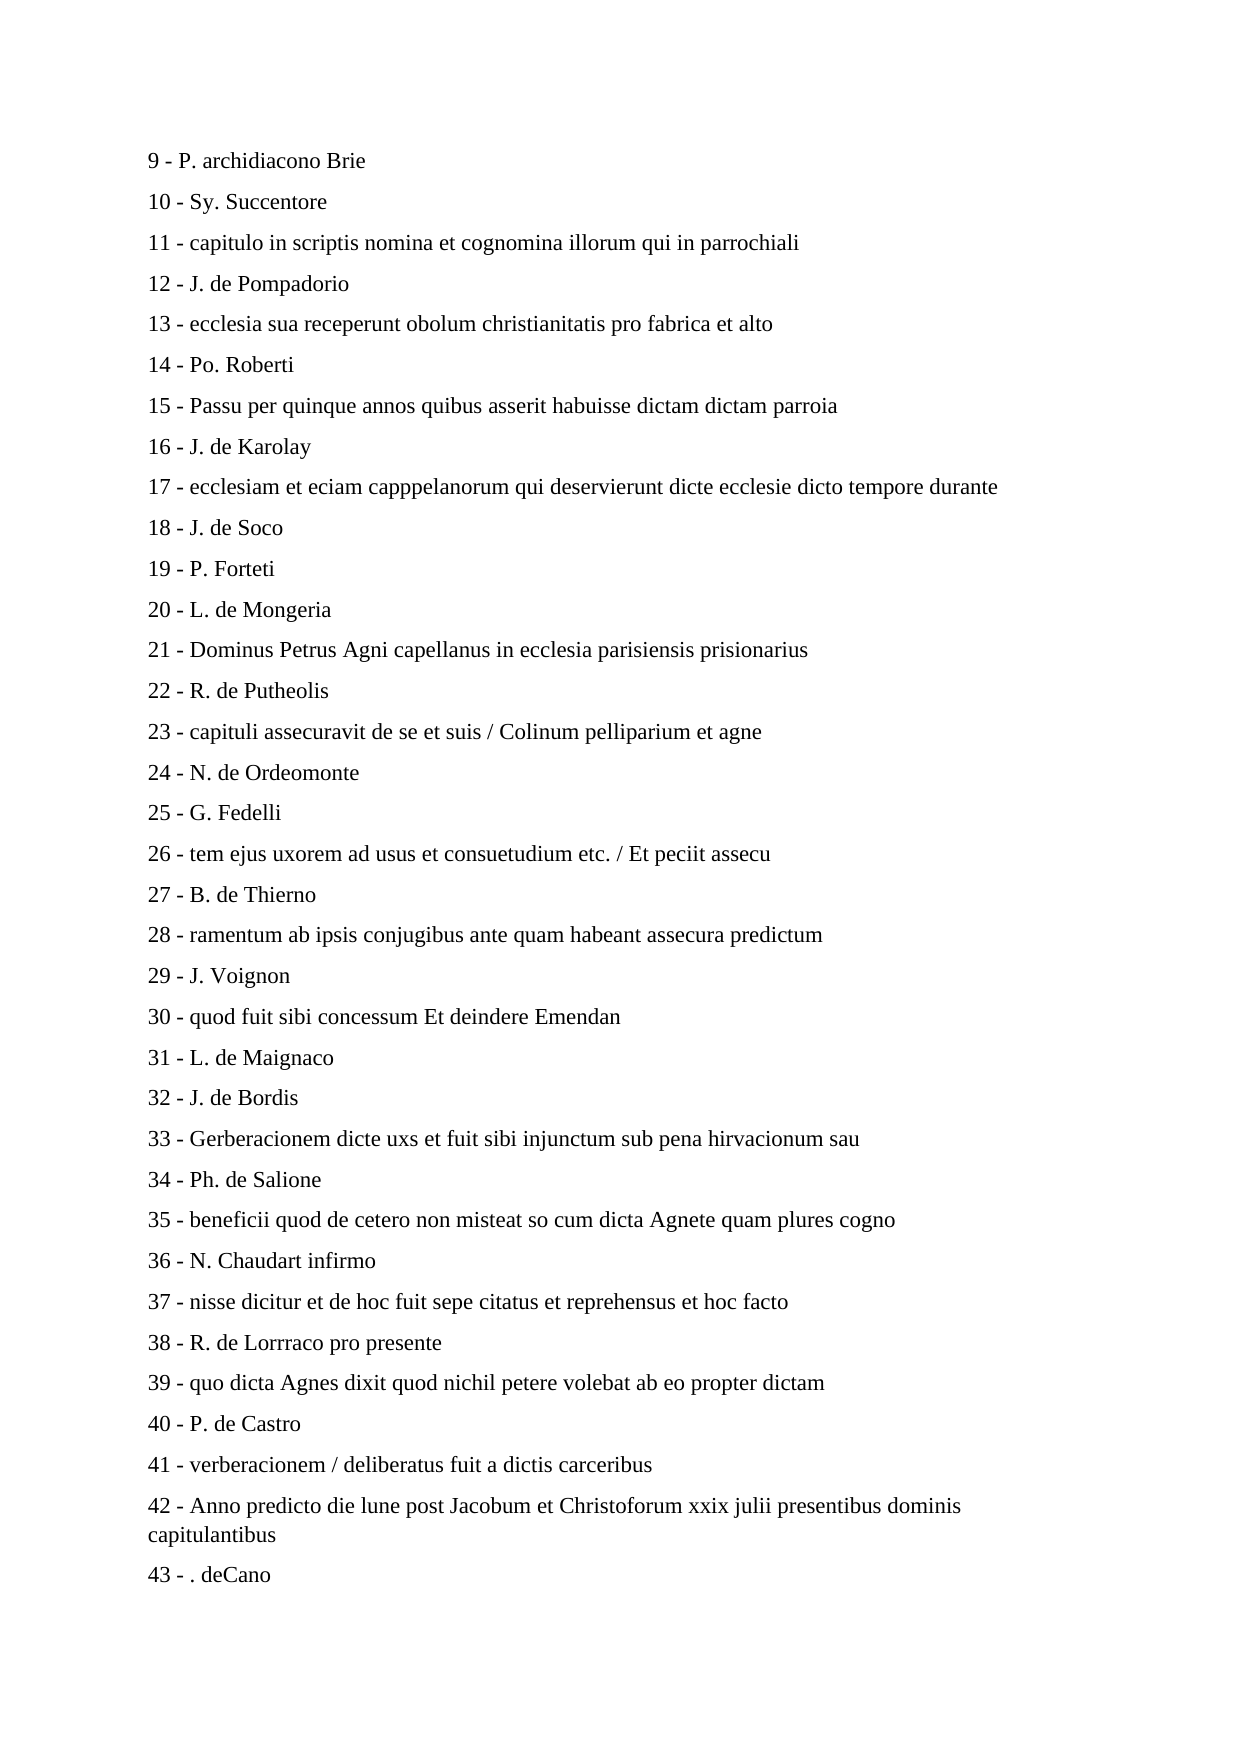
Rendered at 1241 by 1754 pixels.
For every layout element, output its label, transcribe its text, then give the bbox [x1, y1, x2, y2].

text 39 - quo dicta Agnes dixit quod nichil petere volebat ab eo propter dictam [148, 1369, 1093, 1396]
text 9 - P. archidiacono Brie [148, 148, 1093, 174]
text 19 - P. Forteti [148, 555, 1093, 581]
text 30 - quod fuit sibi concessum Et deindere Emendan [148, 1003, 1093, 1029]
text 29 - J. Voignon [148, 962, 1093, 988]
text 23 - capituli assecuravit de se et suis / Colinum pelliparium et agne [148, 718, 1093, 744]
text 21 - Dominus Petrus Agni capellanus in ecclesia parisiensis prisionarius [148, 636, 1093, 663]
text 15 - Passu per quinque annos quibus asserit habuisse dictam dictam parroia [148, 392, 1093, 418]
text 25 - G. Fedelli [148, 799, 1093, 826]
text 22 - R. de Putheolis [148, 677, 1093, 703]
text 37 - nisse dicitur et de hoc fuit sepe citatus et reprehensus et hoc facto [148, 1288, 1093, 1314]
text 13 - ecclesia sua receperunt obolum christianitatis pro fabrica et alto [148, 311, 1093, 337]
text 12 - J. de Pompadorio [148, 270, 1093, 296]
text 40 - P. de Castro [148, 1410, 1093, 1437]
text 42 - Anno predicto die lune post Jacobum et Christoforum xxix julii presentibus dominis capitulantibus [148, 1492, 1093, 1547]
text 14 - Po. Roberti [148, 351, 1093, 378]
text 36 - N. Chaudart infirmo [148, 1247, 1093, 1274]
text 32 - J. de Bordis [148, 1084, 1093, 1111]
text 10 - Sy. Succentore [148, 188, 1093, 215]
text 11 - capitulo in scriptis nomina et cognomina illorum qui in parrochiali [148, 229, 1093, 255]
text 26 - tem ejus uxorem ad usus et consuetudium etc. / Et peciit assecu [148, 840, 1093, 866]
text 43 - . deCano [148, 1561, 1093, 1588]
text 28 - ramentum ab ipsis conjugibus ante quam habeant assecura predictum [148, 921, 1093, 948]
text 35 - beneficii quod de cetero non misteat so cum dicta Agnete quam plures cogno [148, 1207, 1093, 1233]
text 17 - ecclesiam et eciam capppelanorum qui deservierunt dicte ecclesie dicto tempore durante [148, 473, 1093, 500]
text 41 - verberacionem / deliberatus fuit a dictis carceribus [148, 1451, 1093, 1477]
text 27 - B. de Thierno [148, 881, 1093, 907]
text 31 - L. de Maignaco [148, 1044, 1093, 1070]
text 24 - N. de Ordeomonte [148, 758, 1093, 785]
text 33 - Gerberacionem dicte uxs et fuit sibi injunctum sub pena hirvacionum sau [148, 1125, 1093, 1151]
text 38 - R. de Lorrraco pro presente [148, 1329, 1093, 1355]
text 34 - Ph. de Salione [148, 1166, 1093, 1192]
text 18 - J. de Soco [148, 514, 1093, 541]
text 20 - L. de Mongeria [148, 596, 1093, 622]
text 16 - J. de Karolay [148, 433, 1093, 459]
